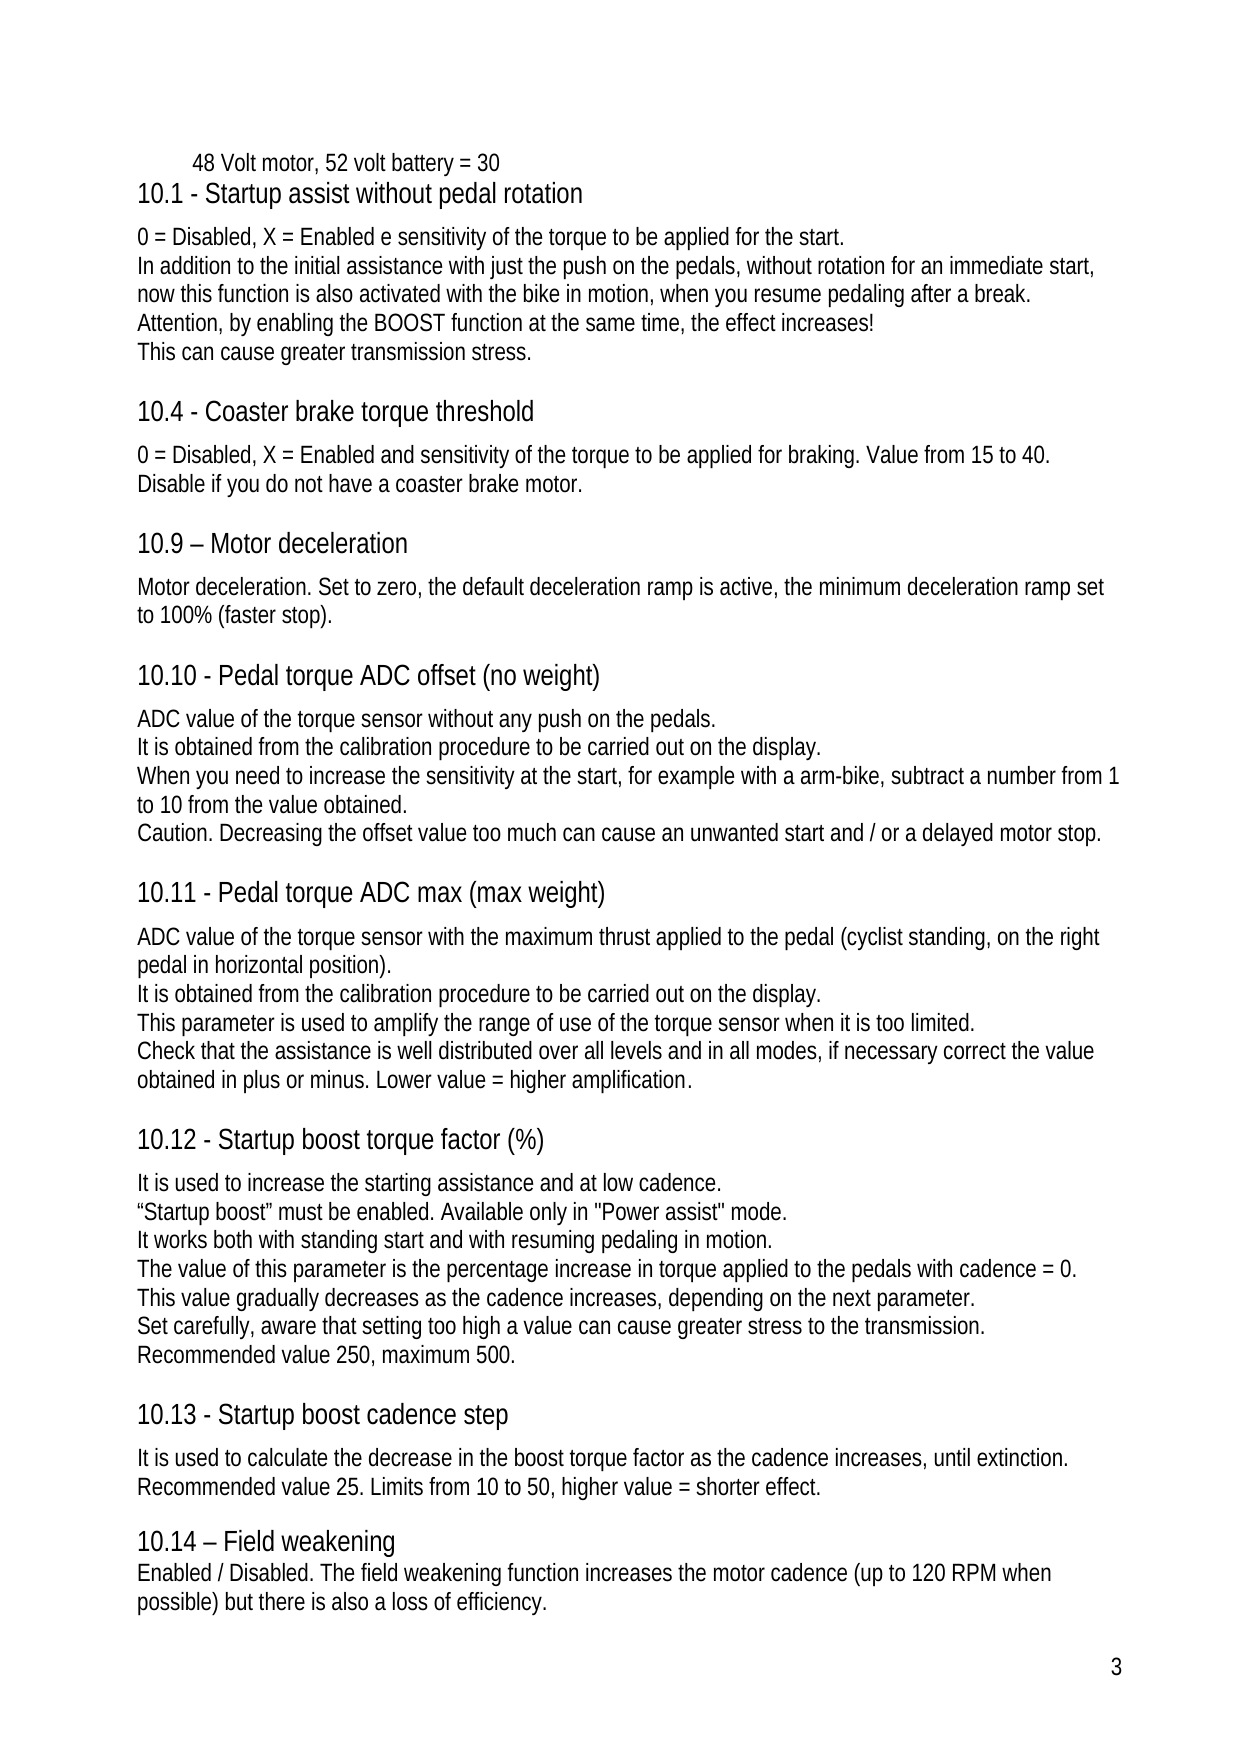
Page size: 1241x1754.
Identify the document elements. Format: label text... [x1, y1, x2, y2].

text 48 Volt motor, 52 volt battery = 30 [137, 148, 1122, 176]
subtitle Recommended value 250, maximum 500. [137, 1340, 1122, 1368]
text 0 = Disabled, X = Enabled e sensitivity of the torque to be applied for the start. [137, 222, 1122, 251]
subtitle 10.13 - Startup boost cadence step [137, 1397, 1122, 1431]
text 10.1 - Startup assist without pedal rotation [137, 176, 1122, 210]
text 10.11 - Pedal torque ADC max (max weight) [137, 876, 1122, 909]
text Motor deceleration. Set to zero, the default deceleration ramp is active, the minimum deceleration ramp set to 100% (faster stop). [137, 572, 1122, 629]
text Caution. Decreasing the offset value too much can cause an unwanted start and / or a delayed motor stop. [137, 818, 1122, 847]
text Enabled / Disabled. The field weakening function increases the motor cadence (up to 120 RPM when possible) but there is also a loss of efficiency. [137, 1558, 1122, 1615]
text In addition to the initial assistance with just the push on the pedals, without rotation for an immediate start, now this function is also activated with the bike in motion, when you resume pedaling after a break. [137, 251, 1122, 308]
text 0 = Disabled, X = Enabled and sensitivity of the torque to be applied for braking. Value from 15 to 40. [137, 440, 1122, 469]
subtitle This parameter is used to amplify the range of use of the torque sensor when it is too limited. [137, 1007, 1122, 1036]
subtitle It is used to calculate the decrease in the boost torque factor as the cadence increases, until extinction. [137, 1443, 1122, 1472]
subtitle This value gradually decreases as the cadence increases, depending on the next parameter. [137, 1283, 1122, 1311]
text ADC value of the torque sensor without any push on the pedals. [137, 704, 1122, 732]
subtitle 10.14 – Field weakening [137, 1524, 1122, 1558]
subtitle Set carefully, aware that setting too high a value can cause greater stress to the transmission. [137, 1311, 1122, 1340]
subtitle “Startup boost” must be enabled. Available only in "Power assist" mode. [137, 1197, 1122, 1225]
text When you need to increase the sensitivity at the start, for example with a arm-bike, subtract a number from 1 to 10 from the value obtained. [137, 761, 1122, 818]
text Attention, by enabling the BOOST function at the same time, the effect increases! [137, 308, 1122, 337]
subtitle It is obtained from the calibration procedure to be carried out on the display. [137, 979, 1122, 1007]
subtitle It is used to increase the starting assistance and at low cadence. [137, 1168, 1122, 1197]
subtitle It works both with standing start and with resuming pedaling in motion. [137, 1225, 1122, 1254]
text 10.10 - Pedal torque ADC offset (no weight) [137, 658, 1122, 691]
text 10.4 - Coaster brake torque threshold [137, 394, 1122, 427]
subtitle 10.12 - Startup boost torque factor (%) [137, 1122, 1122, 1156]
text Disable if you do not have a coaster brake motor. [137, 469, 1122, 497]
text 10.9 – Motor deceleration [137, 526, 1122, 559]
subtitle Check that the assistance is well distributed over all levels and in all modes, if necessary correct the value obtained in plus or minus. Lower value = higher amplification. [137, 1036, 1122, 1093]
subtitle Recommended value 25. Limits from 10 to 50, higher value = shorter effect. [137, 1472, 1122, 1500]
subtitle The value of this parameter is the percentage increase in torque applied to the pedals with cadence = 0. [137, 1254, 1122, 1283]
subtitle ADC value of the torque sensor with the maximum thrust applied to the pedal (cyclist standing, on the right pedal in horizontal position). [137, 922, 1122, 979]
text This can cause greater transmission stress. [137, 337, 1122, 365]
text It is obtained from the calibration procedure to be carried out on the display. [137, 732, 1122, 761]
